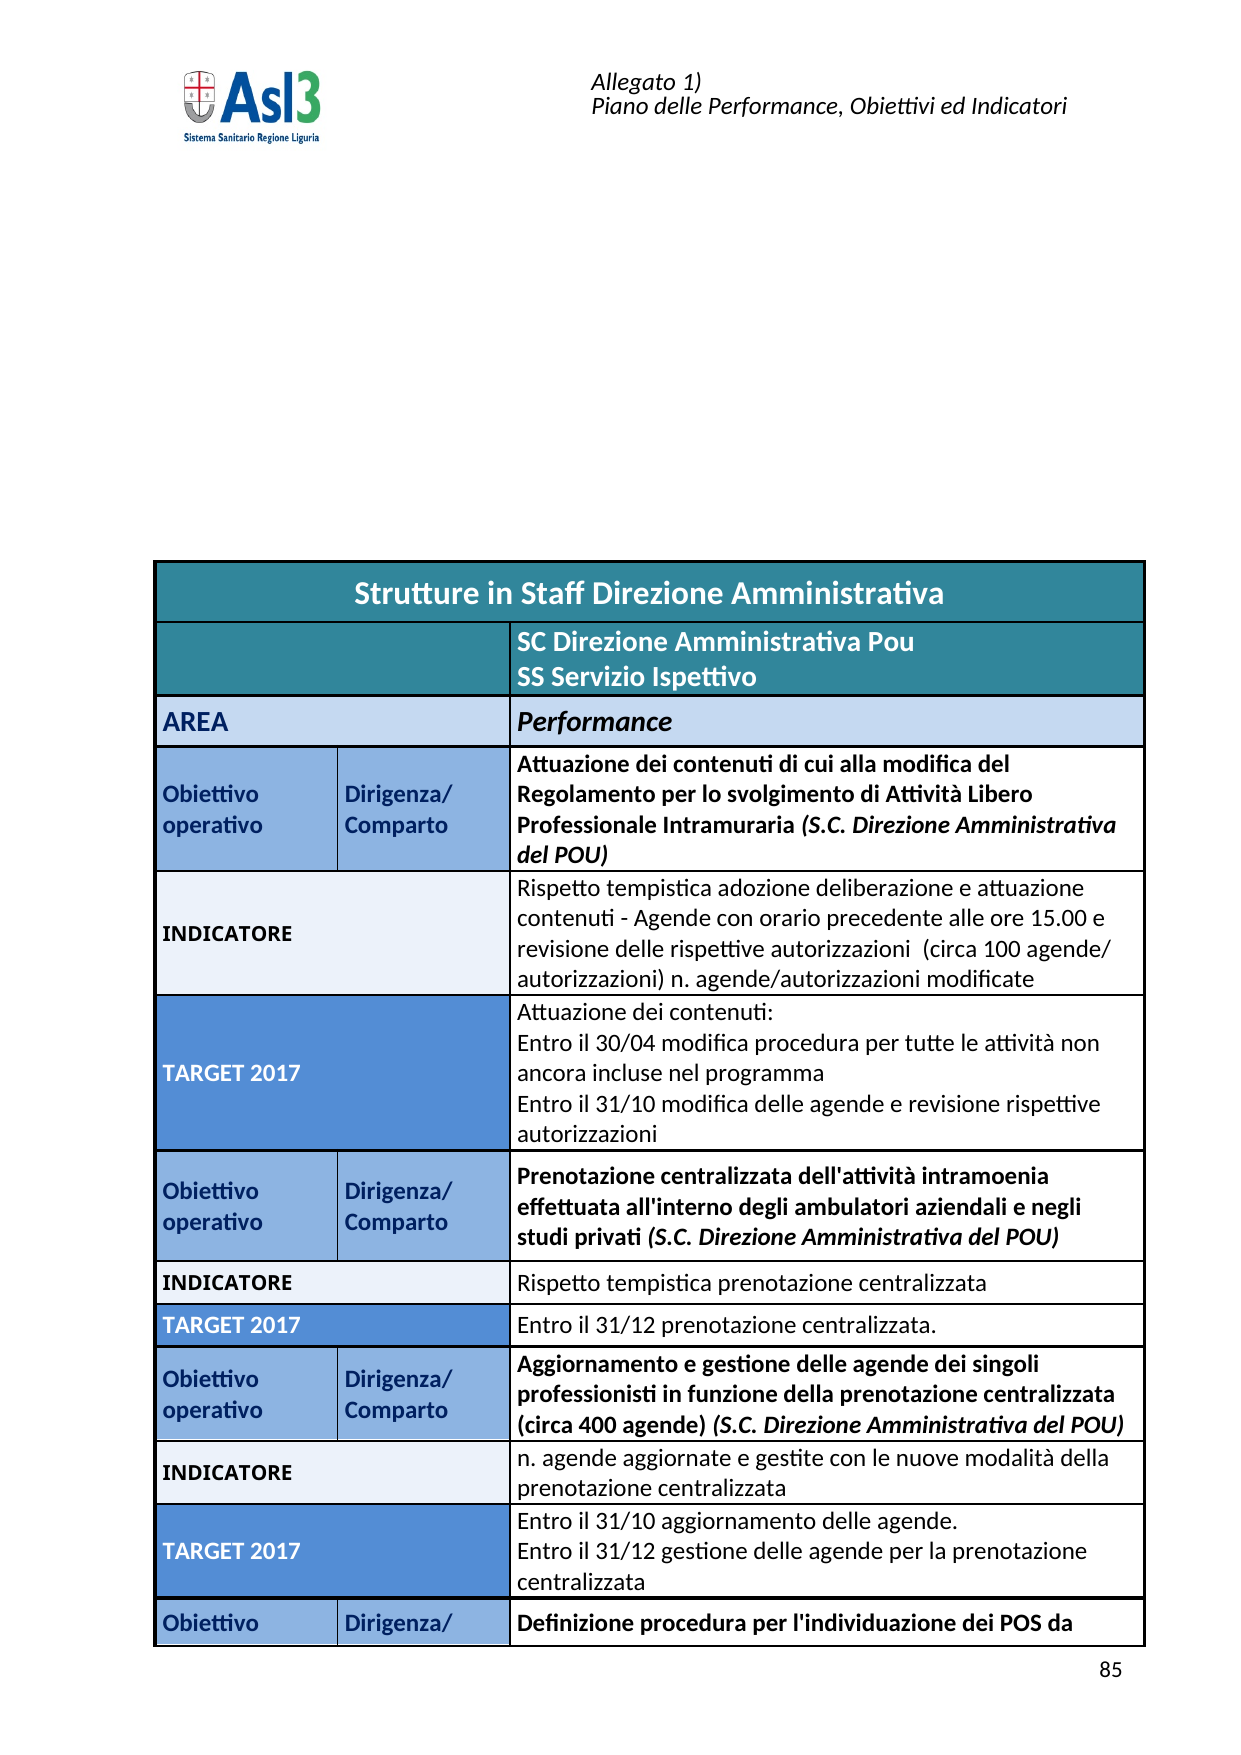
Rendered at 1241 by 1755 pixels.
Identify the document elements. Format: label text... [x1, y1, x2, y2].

table_cell Performance [511, 697, 1143, 745]
table_cell Definizione procedura per l'individuazione dei POS da [511, 1600, 1143, 1644]
table_cell Prenotazione centralizzata dell'attività intramoenia effettuata all'interno degli ambulatori aziendali e negli studi privati (S.C. Direzione Amministrativa del POU) [511, 1152, 1143, 1260]
table_cell Obiettivo operativo [157, 1348, 337, 1439]
table_cell Obiettivo operativo [157, 748, 337, 870]
table_cell INDICATORE [157, 1442, 509, 1503]
table_cell SC Direzione Amministrativa Pou SS Servizio Ispettivo [511, 623, 1143, 694]
table_cell TARGET 2017 [157, 1305, 337, 1345]
table_header Strutture in Staff Direzione Amministrativa [157, 563, 1143, 621]
table_cell TARGET 2017 [157, 996, 337, 1149]
table_cell [157, 623, 337, 694]
table_cell [337, 623, 509, 694]
table_cell Dirigenza/ [338, 1600, 509, 1644]
table_cell [337, 1505, 509, 1596]
table_cell Rispetto tempistica prenotazione centralizzata [511, 1262, 1143, 1303]
table_cell Obiettivo operativo [157, 1152, 337, 1260]
table_cell Dirigenza/ Comparto [338, 1348, 509, 1439]
table_cell INDICATORE [157, 872, 509, 994]
table_cell n. agende aggiornate e gestite con le nuove modalità della prenotazione centralizzata [511, 1442, 1143, 1503]
table_cell Attuazione dei contenuti di cui alla modifica del Regolamento per lo svolgimento di Attività Libero Professionale Intramuraria (S.C. Direzione Amministrativa del POU) [511, 748, 1143, 870]
table_cell Aggiornamento e gestione delle agende dei singoli professionisti in funzione della prenotazione centralizzata (circa 400 agende) (S.C. Direzione Amministrativa del POU) [511, 1348, 1143, 1439]
table_cell AREA [157, 697, 509, 745]
table_cell INDICATORE [157, 1262, 509, 1303]
table_cell Entro il 31/12 prenotazione centralizzata. [511, 1305, 1143, 1345]
table_cell Obiettivo [157, 1600, 337, 1644]
table_cell [337, 1305, 509, 1345]
table_cell Entro il 31/10 aggiornamento delle agende. Entro il 31/12 gestione delle agende per la prenotazione centralizzata [511, 1505, 1143, 1596]
table_cell Attuazione dei contenuti: Entro il 30/04 modifica procedura per tutte le attività non ancora incluse nel programma Entro il 31/10 modifica delle agende e revisione rispettive autorizzazioni [511, 996, 1143, 1149]
table_cell Dirigenza/ Comparto [338, 748, 509, 870]
table_cell Rispetto tempistica adozione deliberazione e attuazione contenuti - Agende con orario precedente alle ore 15.00 e revisione delle rispettive autorizzazioni (circa 100 agende/ autorizzazioni) n. agende/autorizzazioni modificate [511, 872, 1143, 994]
table_cell Dirigenza/ Comparto [338, 1152, 509, 1260]
table_cell [337, 996, 509, 1149]
table_cell TARGET 2017 [157, 1505, 337, 1596]
